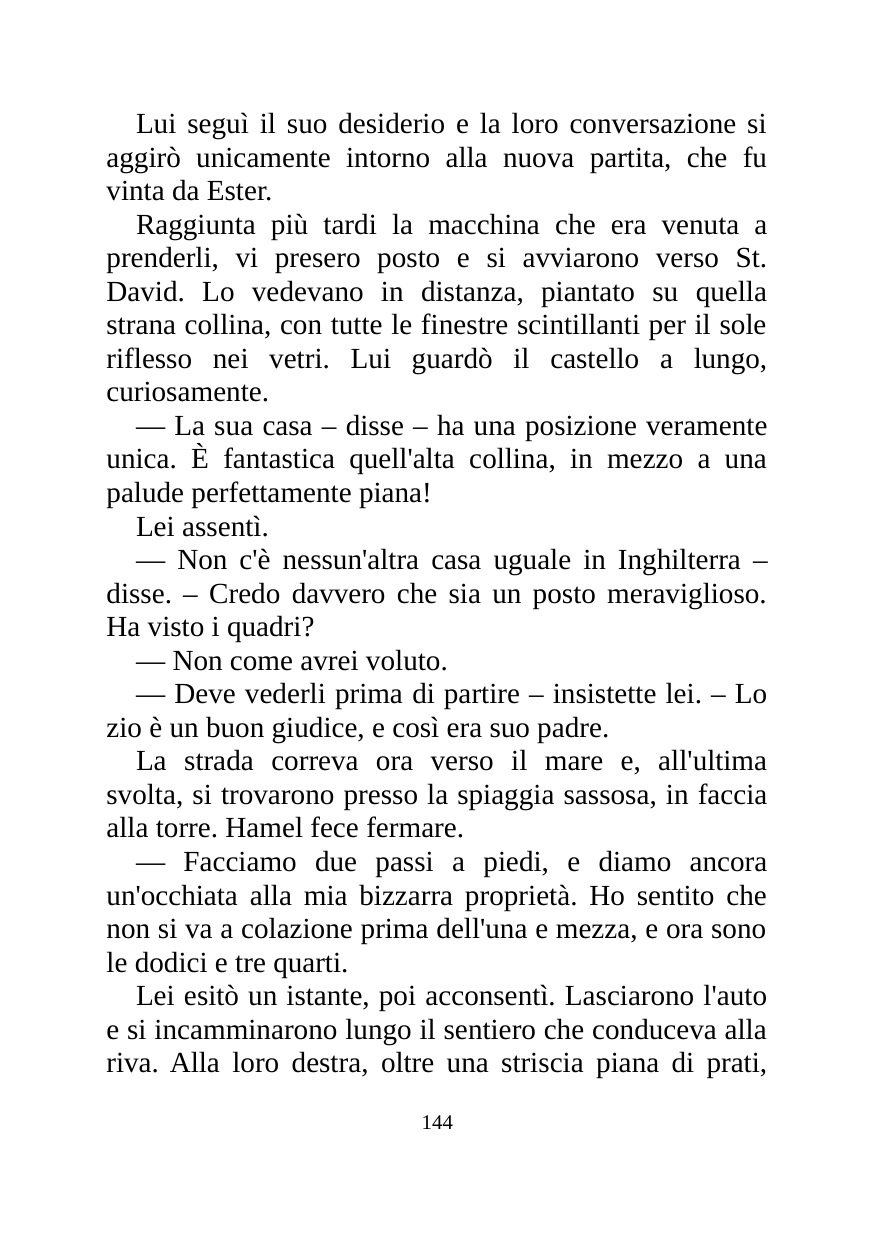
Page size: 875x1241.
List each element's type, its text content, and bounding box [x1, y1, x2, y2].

text Lui seguì il suo desiderio e la loro conversazione si aggirò unicamente intorno alla nuova partita, che fu vinta da Ester. [106, 106, 768, 207]
text Lei esitò un istante, poi acconsentì. Lasciarono l'auto e si incamminarono lungo il sentiero che conduceva alla riva. Alla loro destra, oltre una striscia piana di prati, [106, 978, 768, 1079]
text — Non come avrei voluto. [106, 643, 768, 676]
text La strada correva ora verso il mare e, all'ultima svolta, si trovarono presso la spiaggia sassosa, in faccia alla torre. Hamel fece fermare. [106, 743, 768, 844]
text — Facciamo due passi a piedi, e diamo ancora un'occhiata alla mia bizzarra proprietà. Ho sentito che non si va a colazione prima dell'una e mezza, e ora sono le dodici e tre quarti. [106, 844, 768, 978]
text — La sua casa – disse – ha una posizione veramente unica. È fantastica quell'alta collina, in mezzo a una palude perfettamente piana! [106, 408, 768, 509]
text Raggiunta più tardi la macchina che era venuta a prenderli, vi presero posto e si avviarono verso St. David. Lo vedevano in distanza, piantato su quella strana collina, con tutte le finestre scintillanti per il sole riflesso nei vetri. Lui guardò il castello a lungo, curiosamente. [106, 207, 768, 408]
text — Deve vederli prima di partire – insistette lei. – Lo zio è un buon giudice, e così era suo padre. [106, 676, 768, 743]
text — Non c'è nessun'altra casa uguale in Inghilterra – disse. – Credo davvero che sia un posto meraviglioso. Ha visto i quadri? [106, 542, 768, 643]
text Lei assentì. [106, 509, 768, 542]
